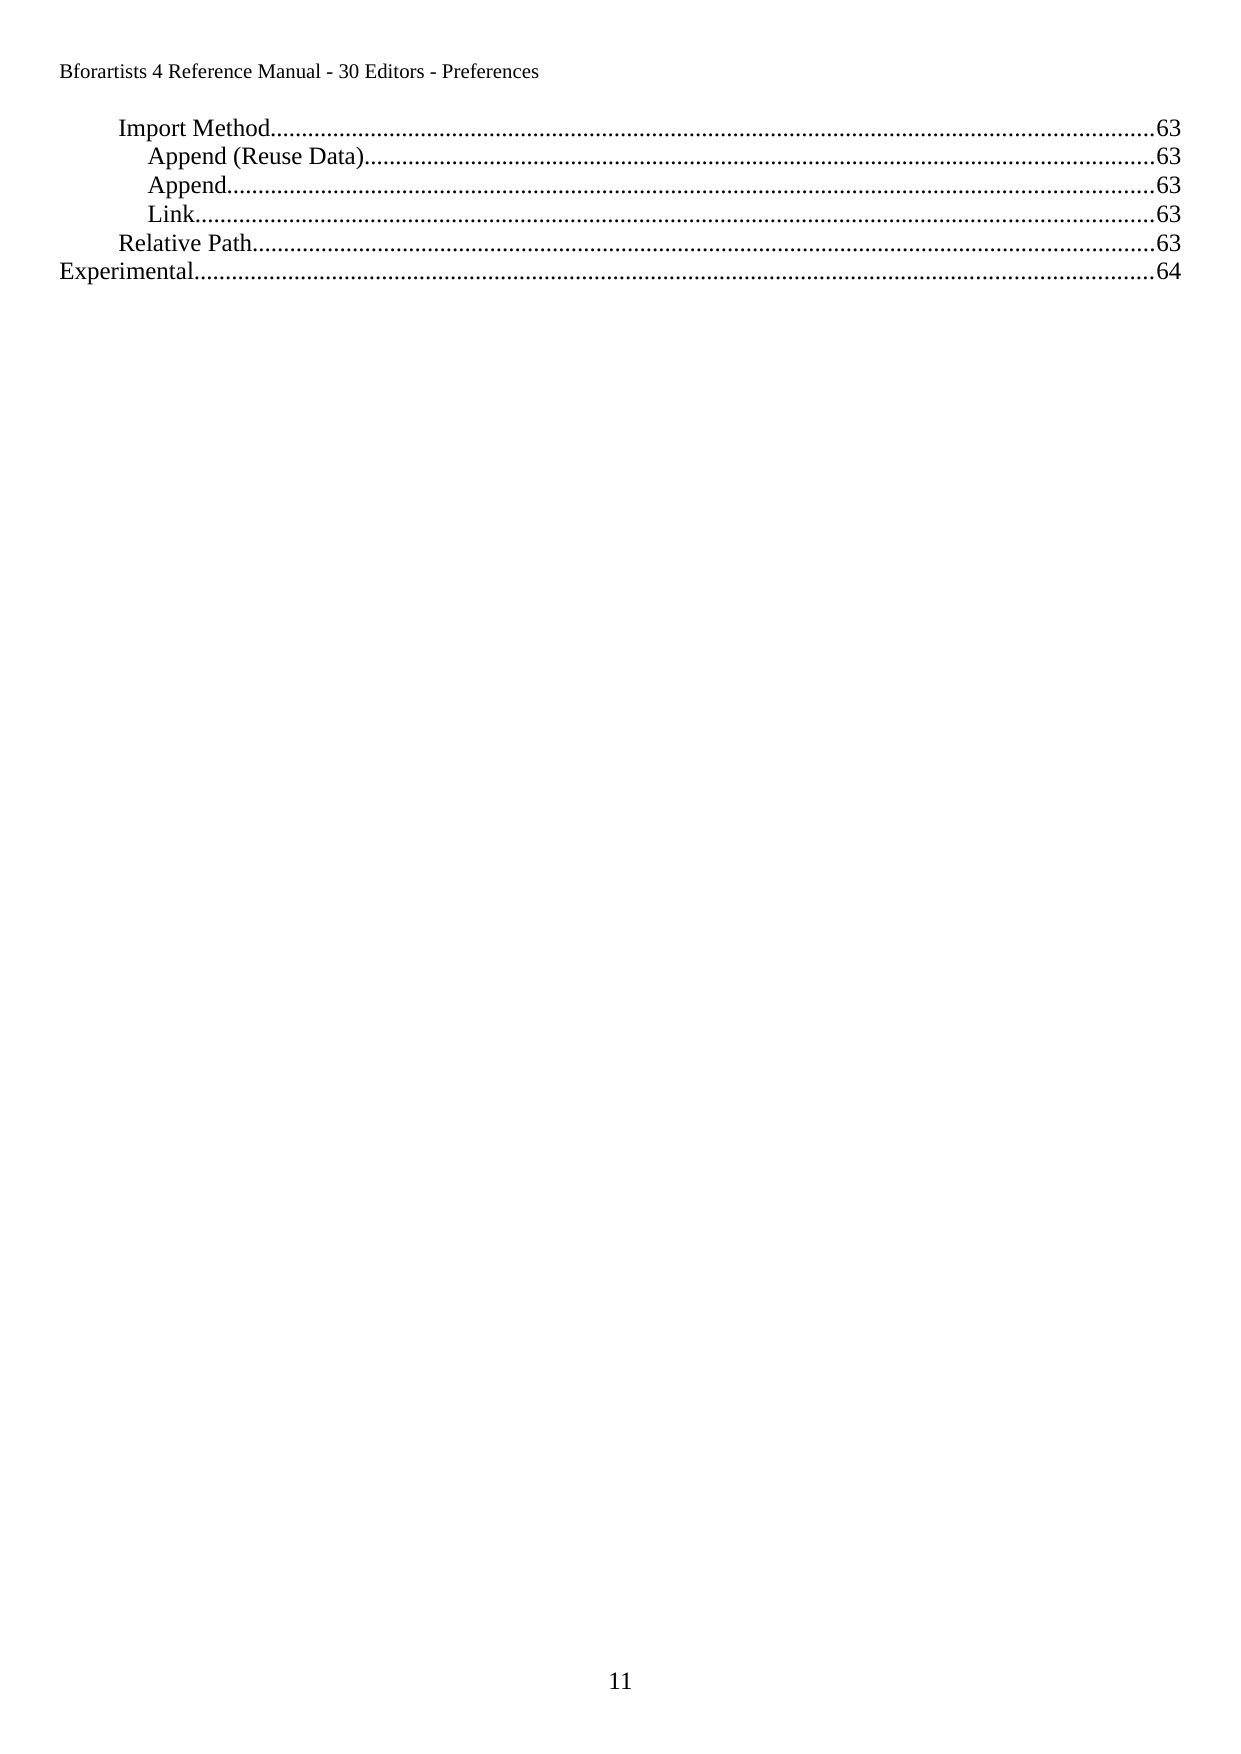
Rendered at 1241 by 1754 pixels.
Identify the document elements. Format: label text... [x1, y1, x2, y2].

text Append 63 [147, 170, 1181, 199]
text Append (Reuse Data) 63 [147, 141, 1181, 170]
text Experimental 64 [59, 256, 1181, 285]
text Link 63 [147, 199, 1181, 228]
text Import Method 63 [118, 113, 1181, 141]
text Relative Path 63 [118, 228, 1181, 256]
